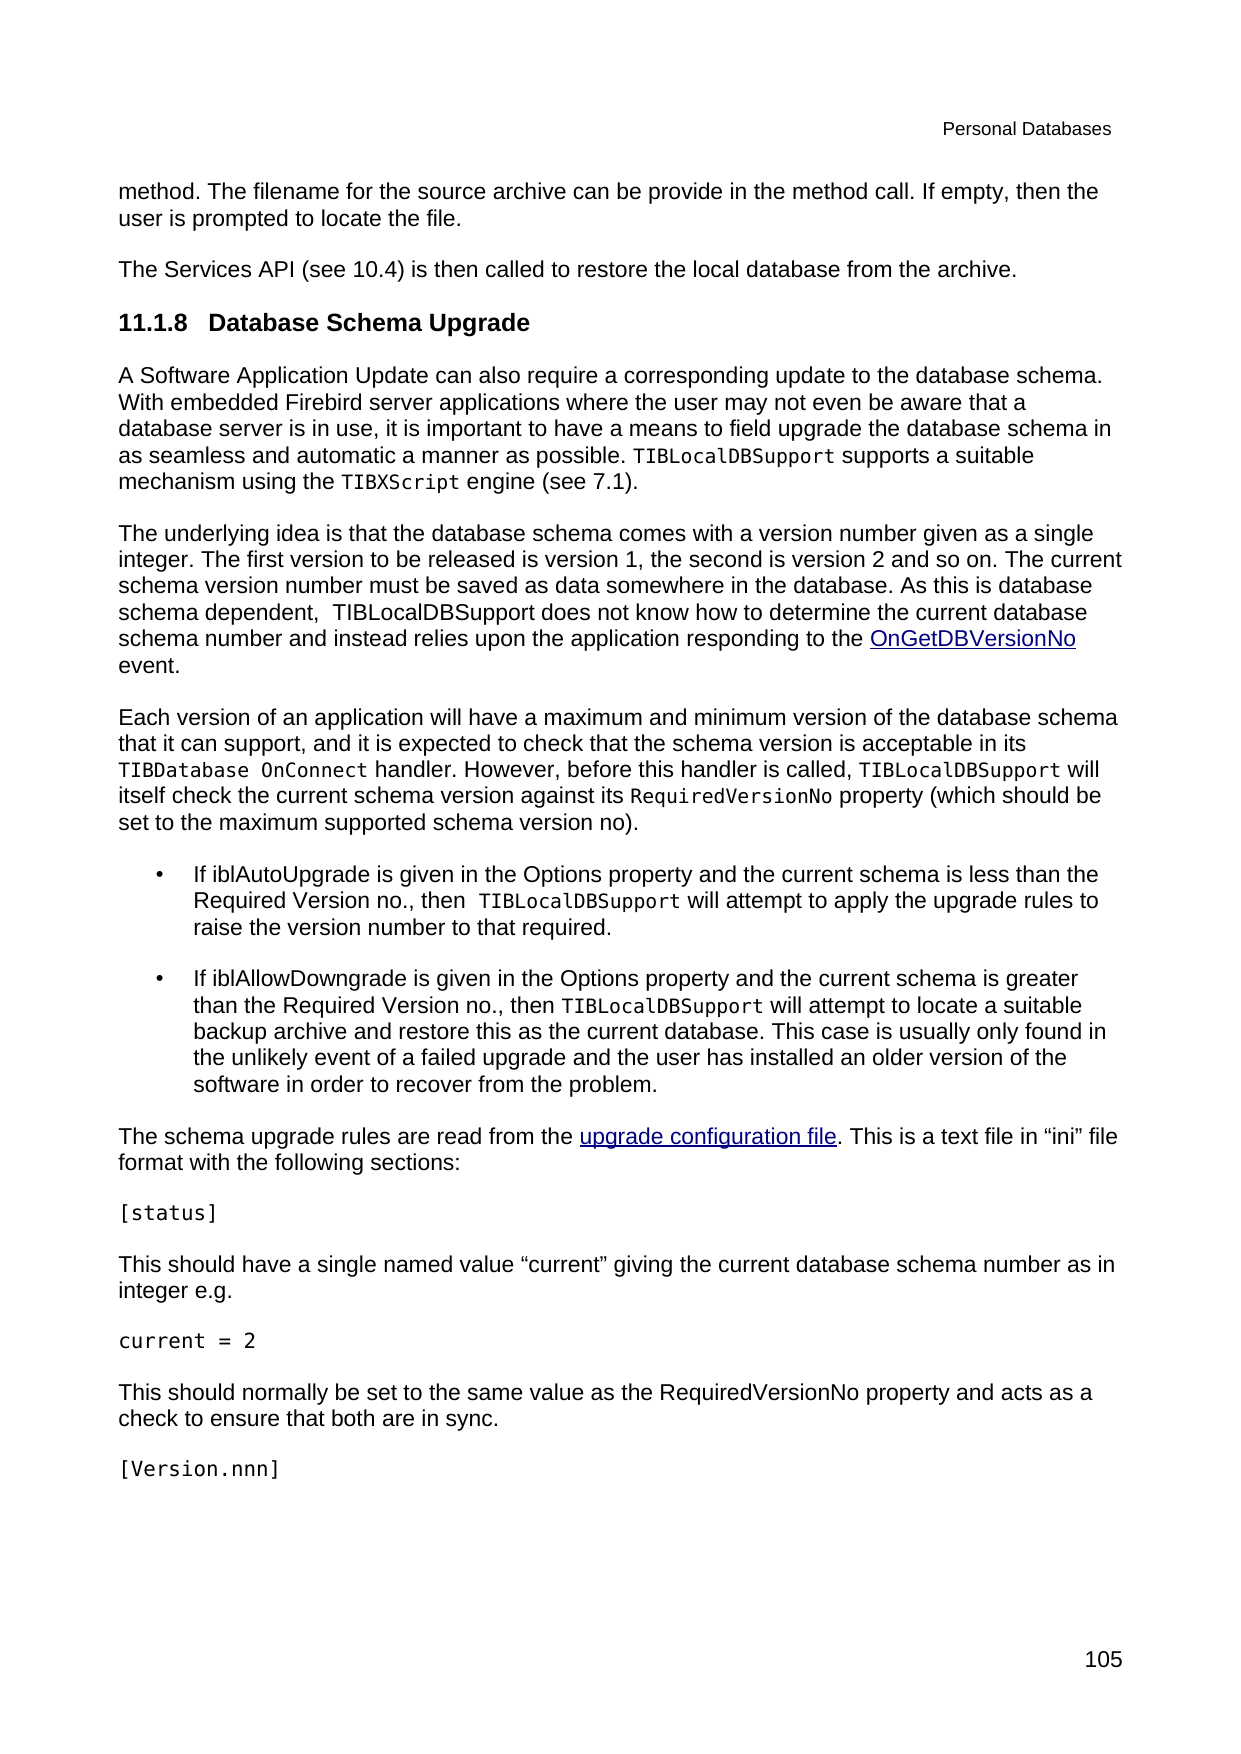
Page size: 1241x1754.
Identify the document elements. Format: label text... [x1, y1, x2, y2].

text The underlying idea is that the database schema comes with a version number given as a single integer. The first version to be released is version 1, the second is version 2 and so on. The current schema version number must be saved as data somewhere in the database. As this is database schema dependent, TIBLocalDBSupport does not know how to determine the current database schema number and instead relies upon the application responding to the OnGetDBVersionNo event. [118, 520, 1122, 678]
list If iblAutoUpgrade is given in the Options property and the current schema is less than the Required Version no., then TIBLocalDBSupport will attempt to apply the upgrade rules to raise the version number to that required. [156, 861, 1122, 940]
text [Version.nnn] [118, 1457, 1122, 1481]
subtitle Database Schema Upgrade [118, 308, 1122, 337]
text [status] [118, 1201, 1122, 1225]
text The schema upgrade rules are read from the upgrade configuration file. This is a text file in “ini” file format with the following sections: [118, 1123, 1122, 1175]
text This should have a single named value “current” giving the current database schema number as in integer e.g. [118, 1251, 1122, 1303]
text Each version of an application will have a maximum and minimum version of the database schema that it can support, and it is expected to check that the schema version is acceptable in its TIBDatabase OnConnect handler. However, before this handler is called, TIBLocalDBSupport will itself check the current schema version against its RequiredVersionNo property (which should be set to the maximum supported schema version no). [118, 703, 1122, 835]
text method. The filename for the source archive can be provide in the method call. If empty, then the user is prompted to locate the file. [118, 178, 1122, 231]
list If iblAllowDowngrade is given in the Options property and the current schema is greater than the Required Version no., then TIBLocalDBSupport will attempt to locate a suitable backup archive and restore this as the current database. This case is usually only found in the unlikely event of a failed upgrade and the user has installed an older version of the software in order to recover from the problem. [156, 965, 1122, 1097]
text The Services API (see 10.4) is then called to restore the local database from the archive. [118, 256, 1122, 283]
text current = 2 [118, 1329, 1122, 1353]
text This should normally be set to the same value as the RequiredVersionNo property and acts as a check to ensure that both are in sync. [118, 1379, 1122, 1431]
text A Software Application Update can also require a corresponding update to the database schema. With embedded Firebird server applications where the user may not even be aware that a database server is in use, it is important to have a means to field upgrade the database schema in as seamless and automatic a manner as possible. TIBLocalDBSupport supports a suitable mechanism using the TIBXScript engine (see 7.1). [118, 362, 1122, 494]
